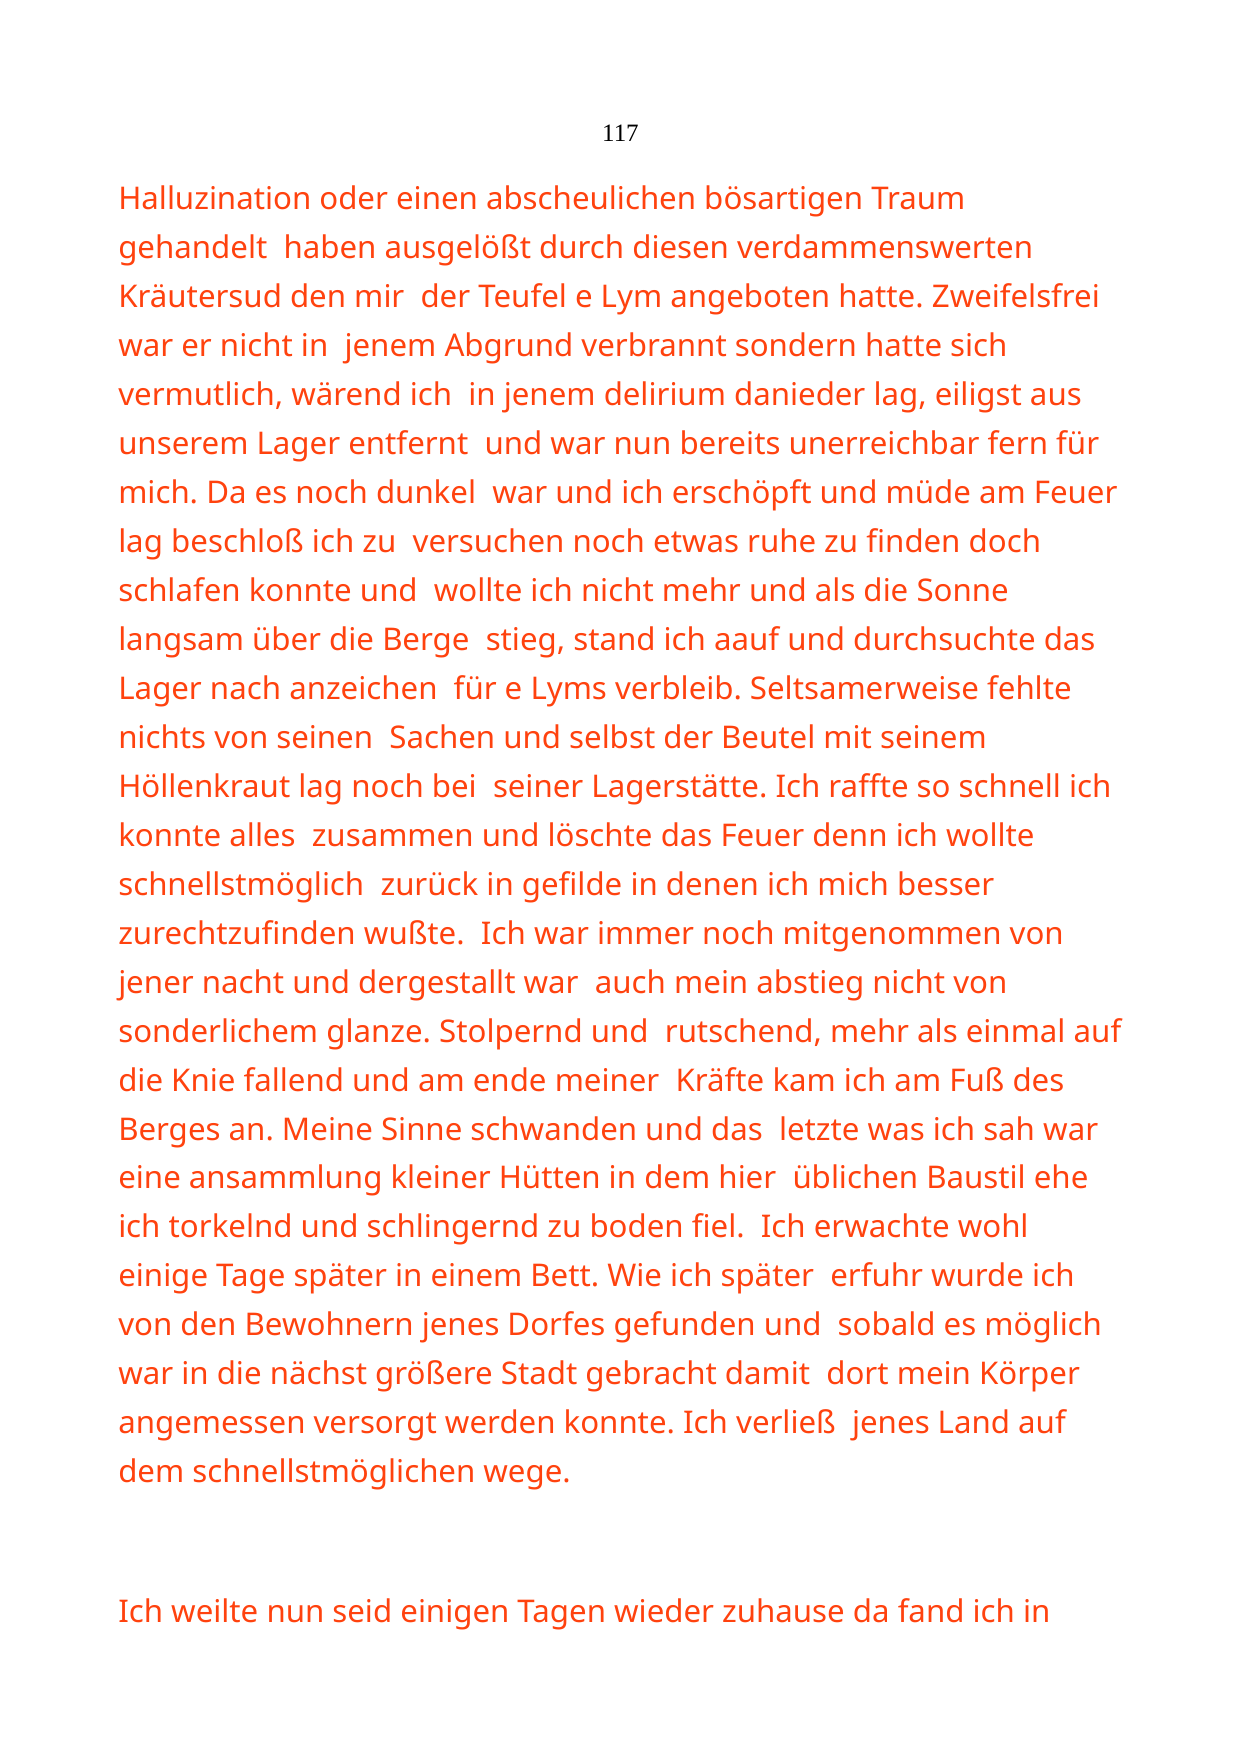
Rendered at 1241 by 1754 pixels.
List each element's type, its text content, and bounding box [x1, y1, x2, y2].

text Ich weilte nun seid einigen Tagen wieder zuhause da fand ich in [118, 1589, 1122, 1631]
text Halluzination oder einen abscheulichen bösartigen Traum gehandelt haben ausgelößt durch diesen verdammenswerten Kräutersud den mir der Teufel e Lym angeboten hatte. Zweifelsfrei war er nicht in jenem Abgrund verbrannt sondern hatte sich vermutlich, wärend ich in jenem delirium danieder lag, eiligst aus unserem Lager entfernt und war nun bereits unerreichbar fern für mich. Da es noch dunkel war und ich erschöpft und müde am Feuer lag beschloß ich zu versuchen noch etwas ruhe zu finden doch schlafen konnte und wollte ich nicht mehr und als die Sonne langsam über die Berge stieg, stand ich aauf und durchsuchte das Lager nach anzeichen für e Lyms verbleib. Seltsamerweise fehlte nichts von seinen Sachen und selbst der Beutel mit seinem Höllenkraut lag noch bei seiner Lagerstätte. Ich raffte so schnell ich konnte alles zusammen und löschte das Feuer denn ich wollte schnellstmöglich zurück in gefilde in denen ich mich besser zurechtzufinden wußte. Ich war immer noch mitgenommen von jener nacht und dergestallt war auch mein abstieg nicht von sonderlichem glanze. Stolpernd und rutschend, mehr als einmal auf die Knie fallend und am ende meiner Kräfte kam ich am Fuß des Berges an. Meine Sinne schwanden und das letzte was ich sah war eine ansammlung kleiner Hütten in dem hier üblichen Baustil ehe ich torkelnd und schlingernd zu boden fiel. Ich erwachte wohl einige Tage später in einem Bett. Wie ich später erfuhr wurde ich von den Bewohnern jenes Dorfes gefunden und sobald es möglich war in die nächst größere Stadt gebracht damit dort mein Körper angemessen versorgt werden konnte. Ich verließ jenes Land auf dem schnellstmöglichen wege. [118, 176, 1122, 1492]
